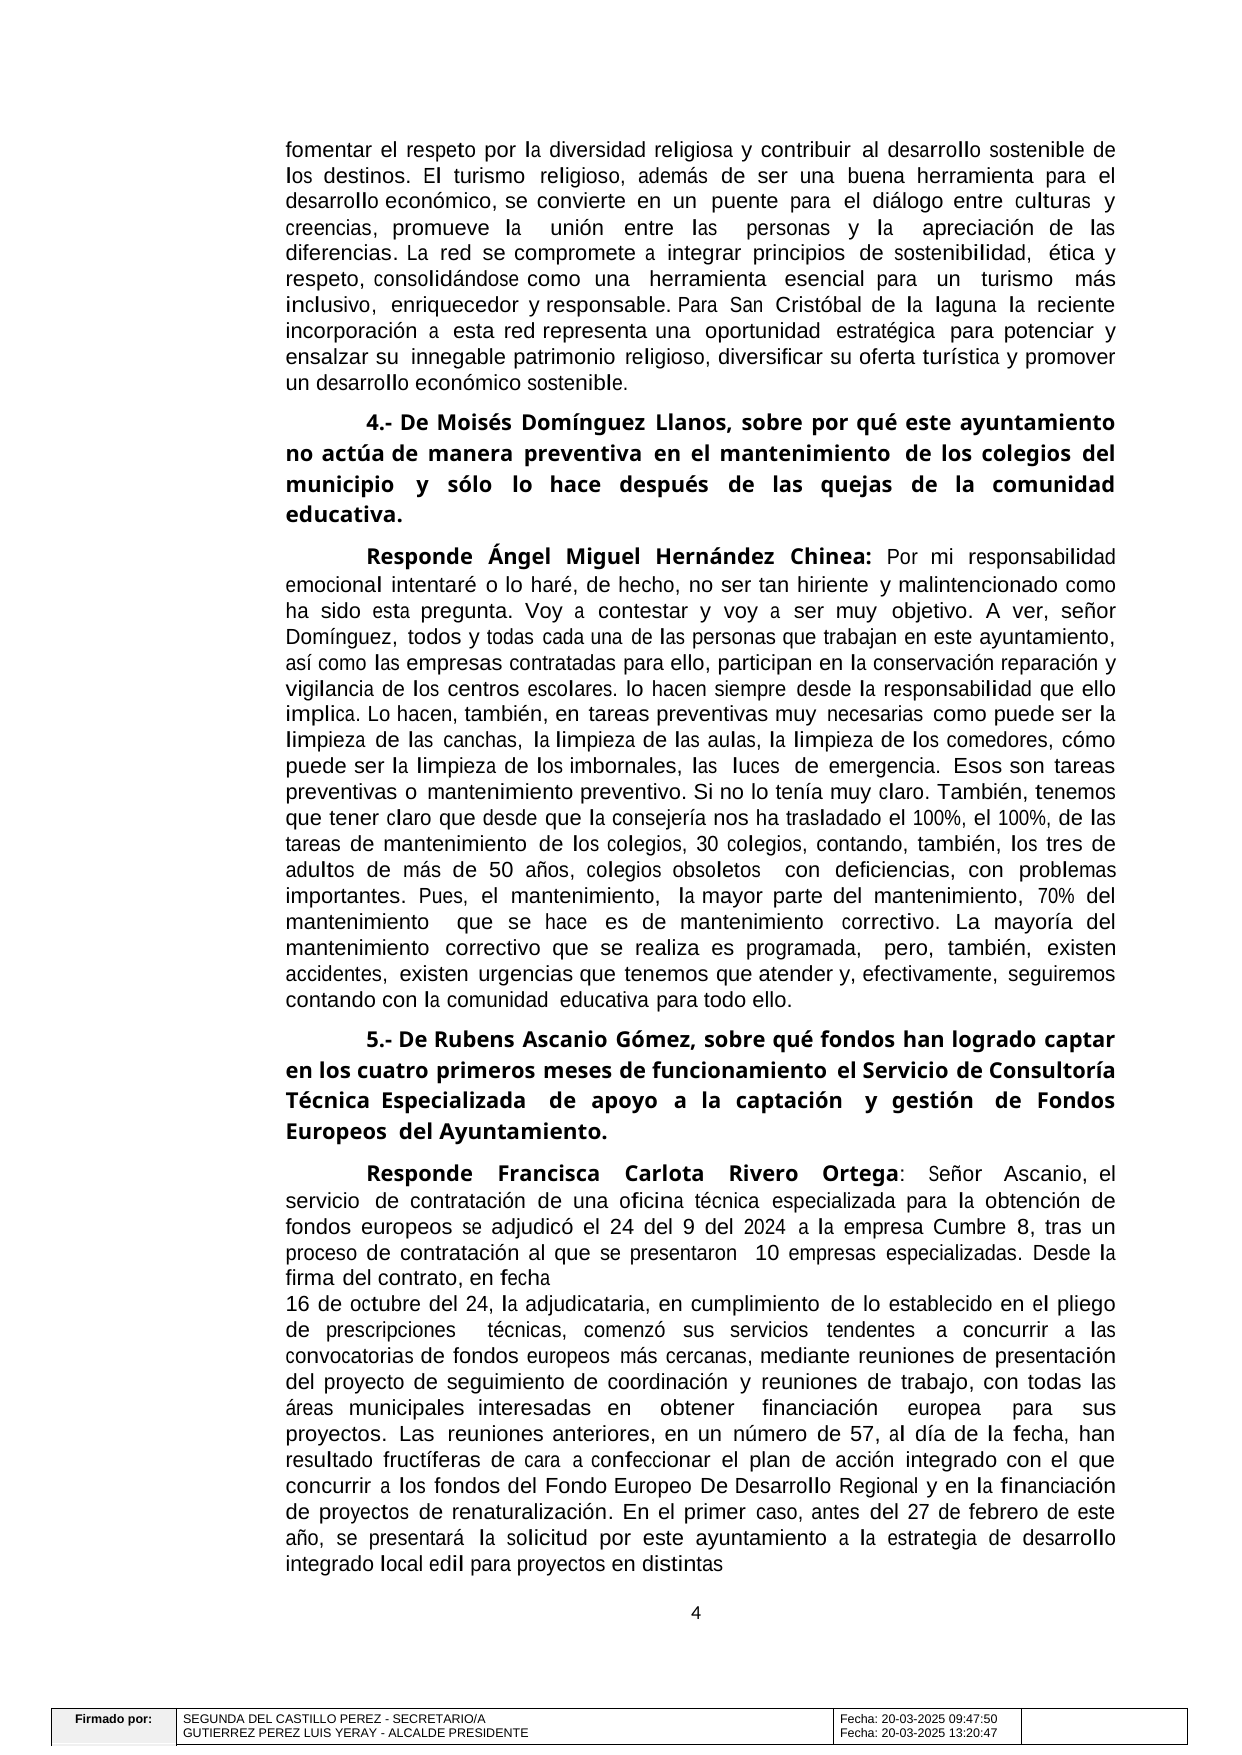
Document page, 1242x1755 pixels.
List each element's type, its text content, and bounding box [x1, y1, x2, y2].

text 16 de octubre del 24, la adjudicataria, en cumplimiento de lo establecido en el pliego de prescripciones técnicas, comenzó sus servicios tendentes a concurrir a las convocatorias de fondos europeos más cercanas, mediante reuniones de presentación del proyecto de seguimiento de coordinación y reuniones de trabajo, con todas las áreas municipales interesadas en obtener financiación europea para sus proyectos. Las reuniones anteriores, en un número de 57, al día de la fecha, han resultado fructíferas de cara a confeccionar el plan de acción integrado con el que concurrir a los fondos del Fondo Europeo De Desarrollo Regional y en la financiación de proyectos de renaturalización. En el primer caso, antes del 27 de febrero de este año, se presentará la solicitud por este ayuntamiento a la estrategia de desarrollo integrado local edil para proyectos en distintas [285, 1291, 1116, 1576]
text fomentar el respeto por la diversidad religiosa y contribuir al desarrollo sostenible de los destinos. El turismo religioso, además de ser una buena herramienta para el desarrollo económico, se convierte en un puente para el diálogo entre culturas y creencias, promueve la unión entre las personas y la apreciación de las diferencias. La red se compromete a integrar principios de sostenibilidad, ética y respeto, consolidándose como una herramienta esencial para un turismo más inclusivo, enriquecedor y responsable. Para San Cristóbal de la laguna la reciente incorporación a esta red representa una oportunidad estratégica para potenciar y ensalzar su innegable patrimonio religioso, diversificar su oferta turística y promover un desarrollo económico sostenible. [285, 137, 1116, 395]
text Responde Francisca Carlota Rivero Ortega: Señor Ascanio, el servicio de contratación de una oficina técnica especializada para la obtención de fondos europeos se adjudicó el 24 del 9 del 2024 a la empresa Cumbre 8, tras un proceso de contratación al que se presentaron 10 empresas especializadas. Desde la firma del contrato, en fecha [285, 1158, 1116, 1290]
table_header [1022, 1709, 1187, 1743]
text 5.- De Rubens Ascanio Gómez, sobre qué fondos han logrado captar en los cuatro primeros meses de funcionamiento el Servicio de Consultoría Técnica Especializada de apoyo a la captación y gestión de Fondos Europeos del Ayuntamiento. [285, 1024, 1115, 1146]
table_header Firmado por: [52, 1709, 176, 1743]
text 4 [685, 1600, 706, 1624]
table_header SEGUNDA DEL CASTILLO PEREZ - SECRETARIO/A GUTIERREZ PEREZ LUIS YERAY - ALCALDE PRESIDENTE [177, 1709, 833, 1743]
text 4.- De Moisés Domínguez Llanos, sobre por qué este ayuntamiento no actúa de manera preventiva en el mantenimiento de los colegios del municipio y sólo lo hace después de las quejas de la comunidad educativa. [285, 407, 1115, 529]
table_header Fecha: 20-03-2025 09:47:50 Fecha: 20-03-2025 13:20:47 [834, 1709, 1021, 1743]
text Responde Ángel Miguel Hernández Chinea: Por mi responsabilidad emocional intentaré o lo haré, de hecho, no ser tan hiriente y malintencionado como ha sido esta pregunta. Voy a contestar y voy a ser muy objetivo. A ver, señor Domínguez, todos y todas cada una de las personas que trabajan en este ayuntamiento, así como las empresas contratadas para ello, participan en la conservación reparación y vigilancia de los centros escolares. lo hacen siempre desde la responsabilidad que ello implica. Lo hacen, también, en tareas preventivas muy necesarias como puede ser la limpieza de las canchas, la limpieza de las aulas, la limpieza de los comedores, cómo puede ser la limpieza de los imbornales, las luces de emergencia. Esos son tareas preventivas o mantenimiento preventivo. Si no lo tenía muy claro. También, tenemos que tener claro que desde que la consejería nos ha trasladado el 100%, el 100%, de las tareas de mantenimiento de los colegios, 30 colegios, contando, también, los tres de adultos de más de 50 años, colegios obsoletos con deficiencias, con problemas importantes. Pues, el mantenimiento, la mayor parte del mantenimiento, 70% del mantenimiento que se hace es de mantenimiento correctivo. La mayoría del mantenimiento correctivo que se realiza es programada, pero, también, existen accidentes, existen urgencias que tenemos que atender y, efectivamente, seguiremos contando con la comunidad educativa para todo ello. [285, 541, 1116, 1012]
